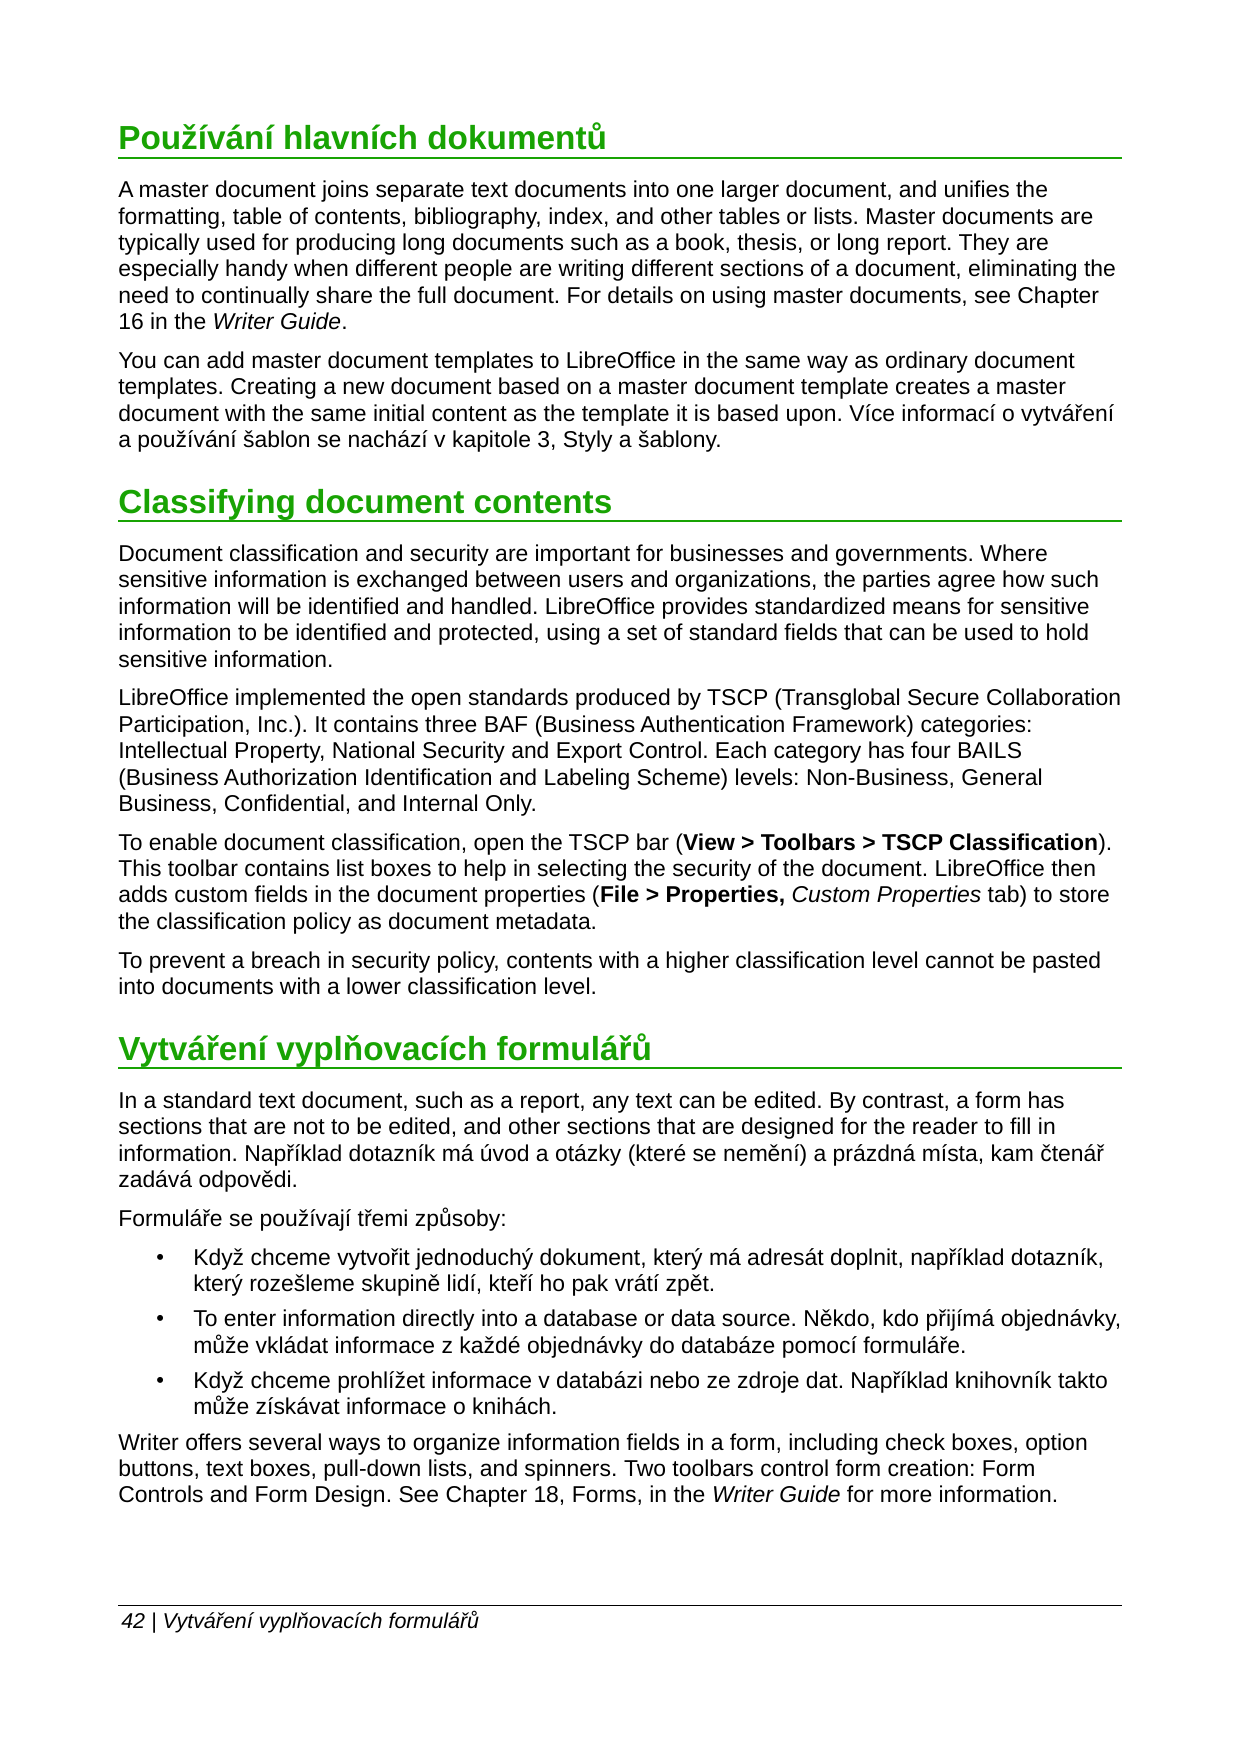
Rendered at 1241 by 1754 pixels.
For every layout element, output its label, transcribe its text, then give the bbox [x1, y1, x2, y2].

text To enable document classification, open the TSCP bar (View > Toolbars > TSCP Classification). This toolbar contains list boxes to help in selecting the security of the document. LibreOffice then adds custom fields in the document properties (File > Properties, Custom Properties tab) to store the classification policy as document metadata. [118, 829, 1122, 934]
subtitle Používání hlavních dokumentů [118, 118, 1122, 157]
text Writer offers several ways to organize information fields in a form, including check boxes, option buttons, text boxes, pull-down lists, and spinners. Two toolbars control form creation: Form Controls and Form Design. See Chapter 18, Forms, in the Writer Guide for more information. [118, 1428, 1122, 1507]
list Formuláře se používají třemi způsoby: [118, 1205, 1122, 1231]
text A master document joins separate text documents into one larger document, and unifies the formatting, table of contents, bibliography, index, and other tables or lists. Master documents are typically used for producing long documents such as a book, thesis, or long report. They are especially handy when different people are writing different sections of a document, eliminating the need to continually share the full document. For details on using master documents, see Chapter 16 in the Writer Guide. [118, 176, 1122, 334]
list To enter information directly into a database or data source. Někdo, kdo přijímá objednávky, může vkládat informace z každé objednávky do databáze pomocí formuláře. [156, 1305, 1122, 1358]
subtitle Classifying document contents [118, 482, 1122, 520]
subtitle Vytváření vyplňovacích formulářů [118, 1029, 1122, 1067]
text To prevent a breach in security policy, contents with a higher classification level cannot be pasted into documents with a lower classification level. [118, 947, 1122, 999]
text You can add master document templates to LibreOffice in the same way as ordinary document templates. Creating a new document based on a master document template creates a master document with the same initial content as the template it is based upon. Více informací o vytváření a používání šablon se nachází v kapitole 3, Styly a šablony. [118, 347, 1122, 452]
text LibreOffice implemented the open standards produced by TSCP (Transglobal Secure Collaboration Participation, Inc.). It contains three BAF (Business Authentication Framework) categories: Intellectual Property, National Security and Export Control. Each category has four BAILS (Business Authorization Identification and Labeling Scheme) levels: Non-Business, General Business, Confidential, and Internal Only. [118, 684, 1122, 816]
text In a standard text document, such as a report, any text can be edited. By contrast, a form has sections that are not to be edited, and other sections that are designed for the reader to fill in information. Například dotazník má úvod a otázky (které se nemění) a prázdná místa, kam čtenář zadává odpovědi. [118, 1087, 1122, 1192]
list Když chceme vytvořit jednoduchý dokument, který má adresát doplnit, například dotazník, který rozešleme skupině lidí, kteří ho pak vrátí zpět. [156, 1244, 1122, 1296]
list Když chceme prohlížet informace v databázi nebo ze zdroje dat. Například knihovník takto může získávat informace o knihách. [156, 1367, 1122, 1419]
text Document classification and security are important for businesses and governments. Where sensitive information is exchanged between users and organizations, the parties agree how such information will be identified and handled. LibreOffice provides standardized means for sensitive information to be identified and protected, using a set of standard fields that can be used to hold sensitive information. [118, 540, 1122, 672]
